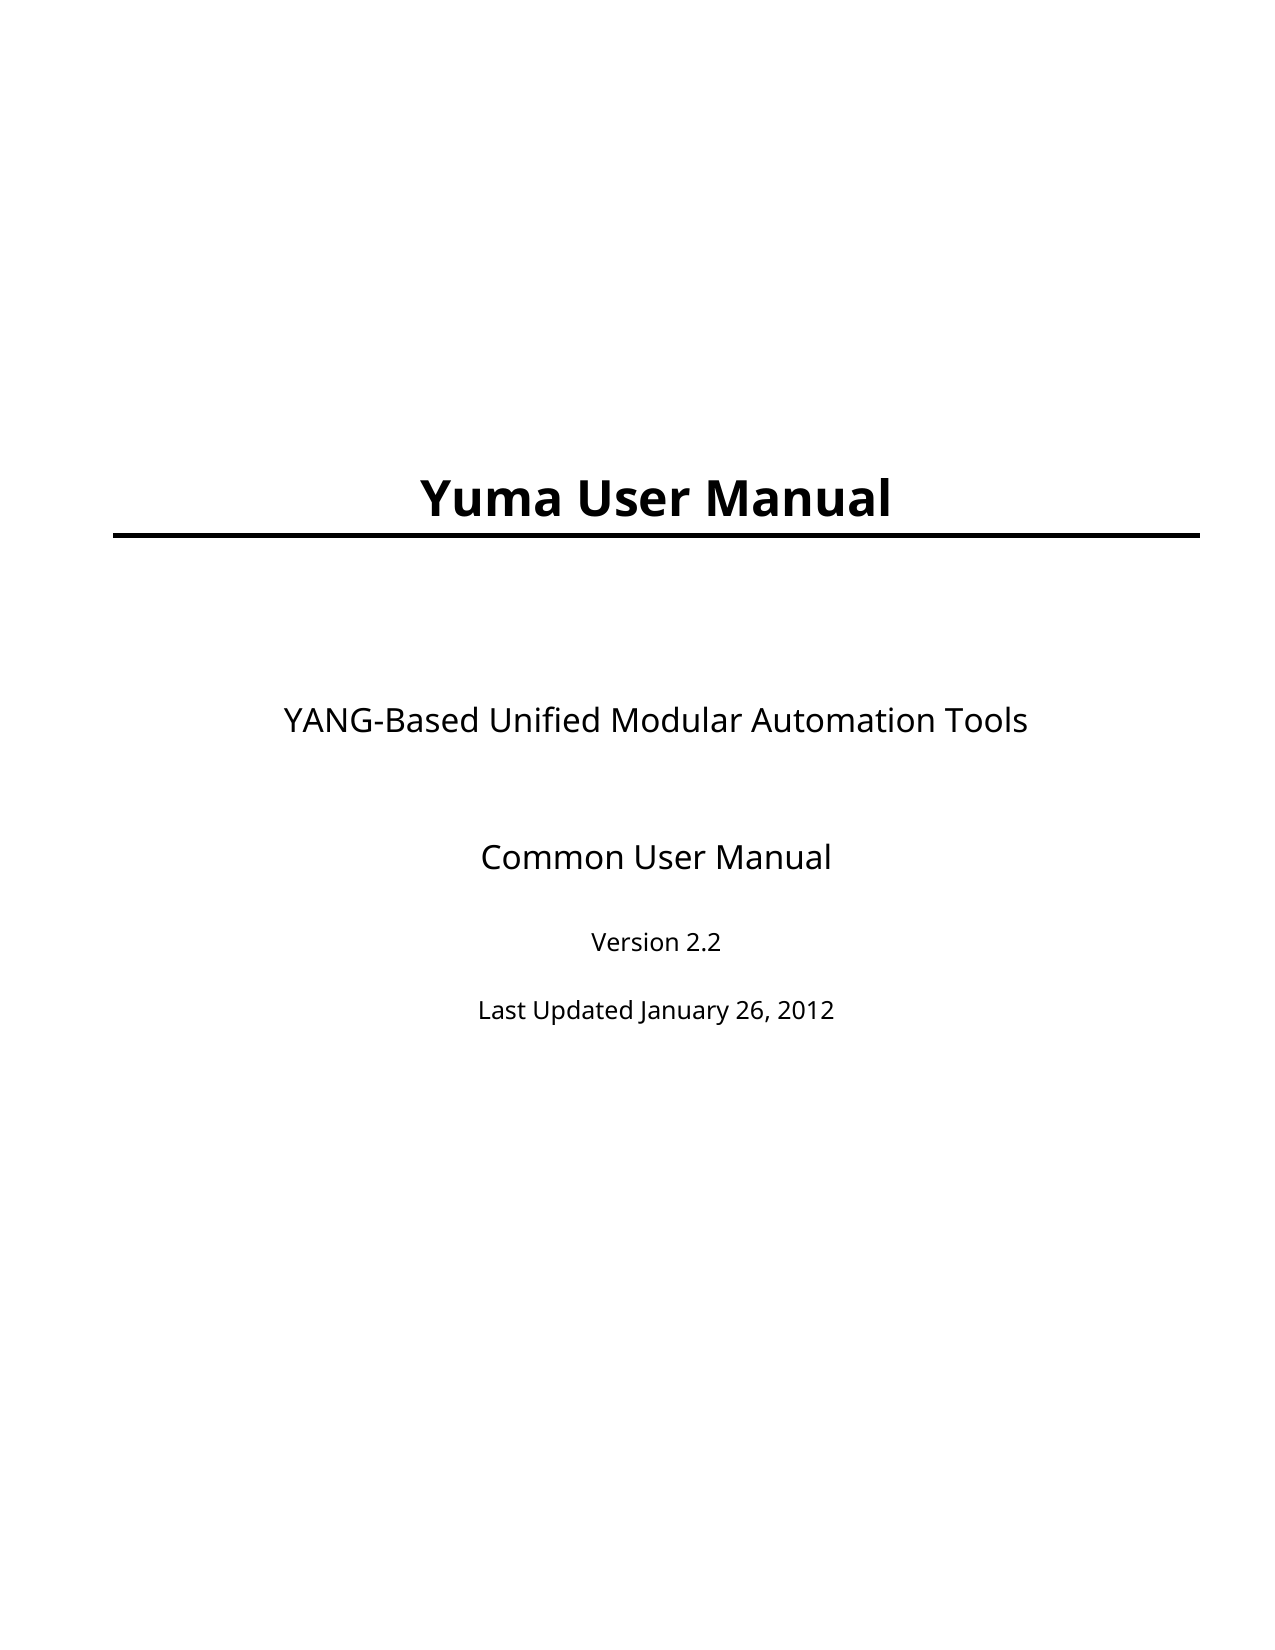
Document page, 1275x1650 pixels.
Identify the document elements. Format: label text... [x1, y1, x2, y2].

text YANG-Based Unified Modular Automation Tools [112, 697, 1200, 743]
text Version 2.2 [112, 924, 1200, 958]
text Last Updated January 26, 2012 [112, 992, 1200, 1027]
title Yuma User Manual [112, 462, 1200, 538]
text Common User Manual [112, 833, 1200, 879]
